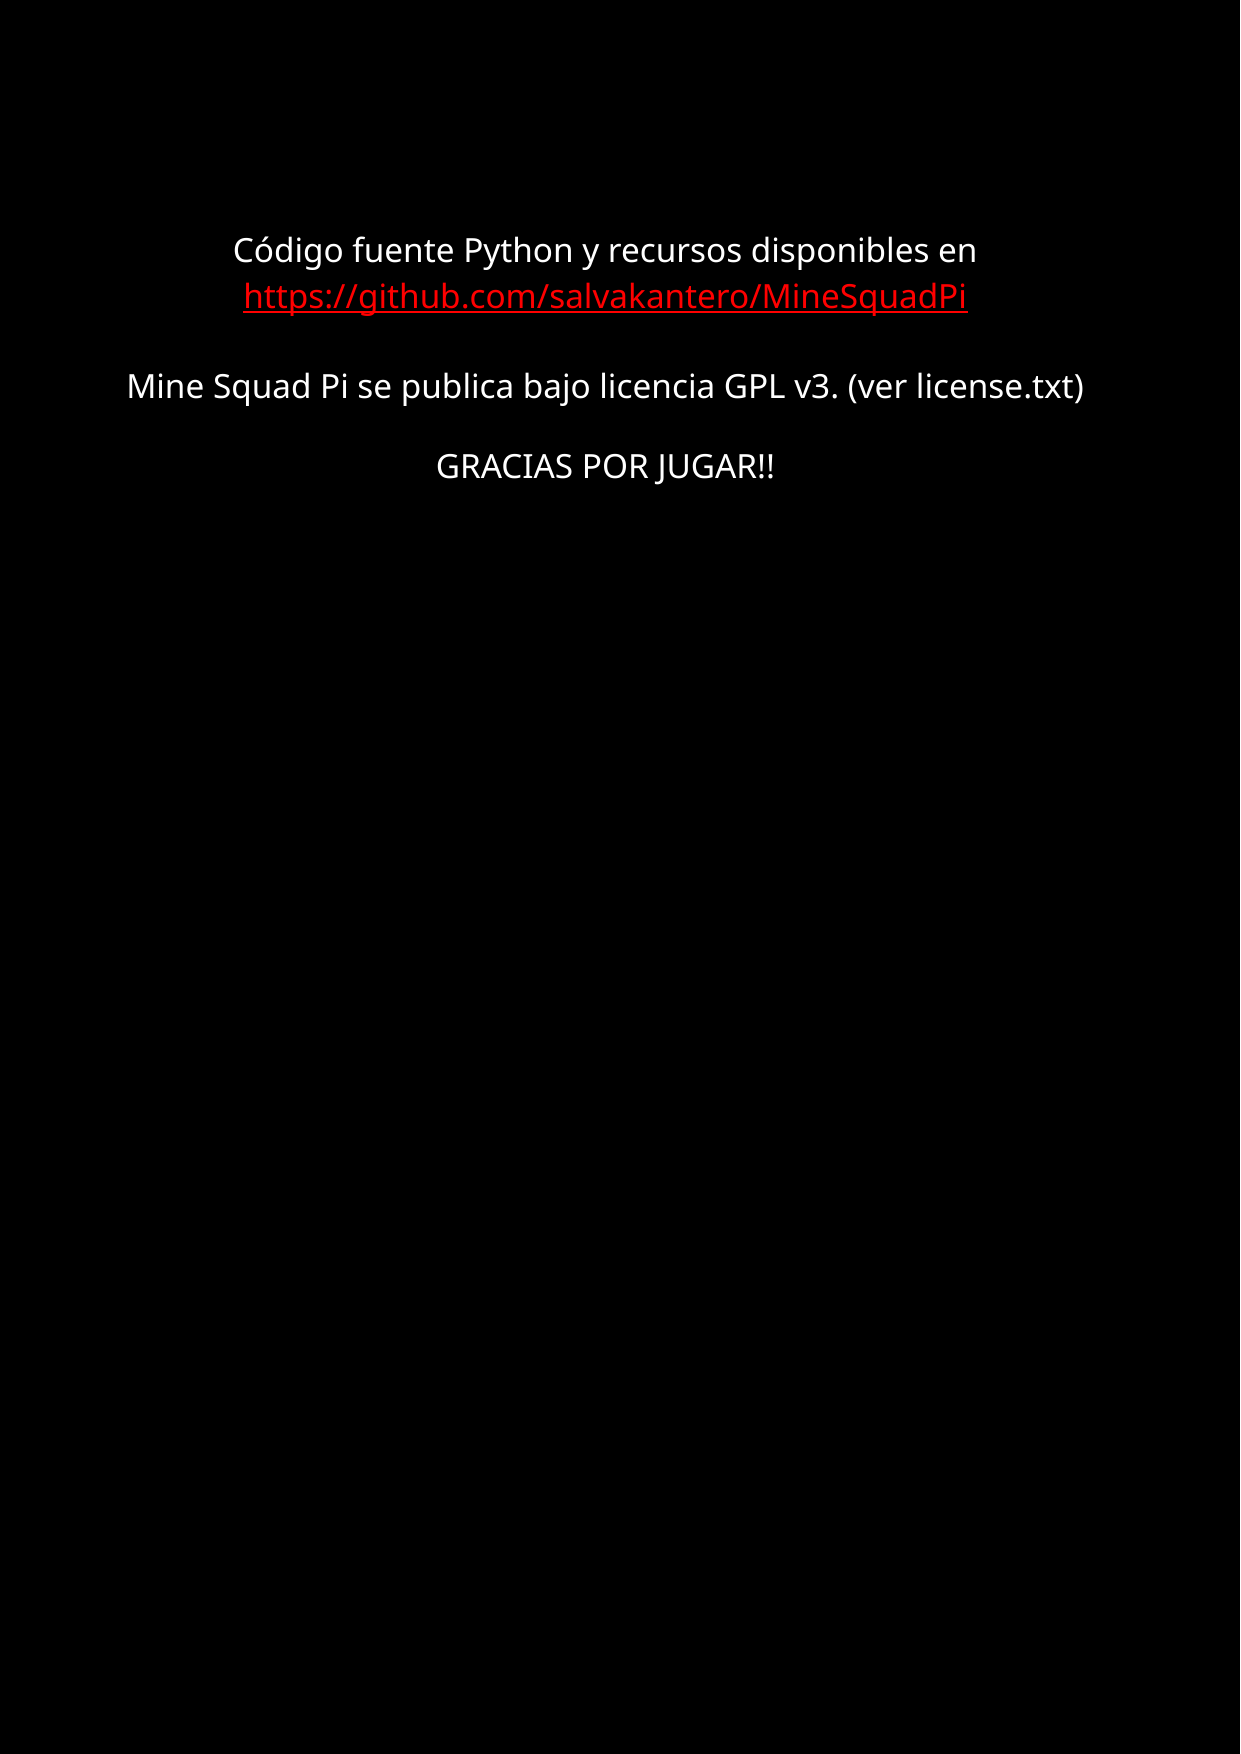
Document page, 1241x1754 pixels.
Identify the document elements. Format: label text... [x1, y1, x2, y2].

text Código fuente Python y recursos disponibles en https://github.com/salvakantero/MineSquadPi [0, 227, 1211, 318]
text GRACIAS POR JUGAR!! [0, 443, 1211, 488]
text Mine Squad Pi se publica bajo licencia GPL v3. (ver license.txt) [0, 363, 1211, 409]
